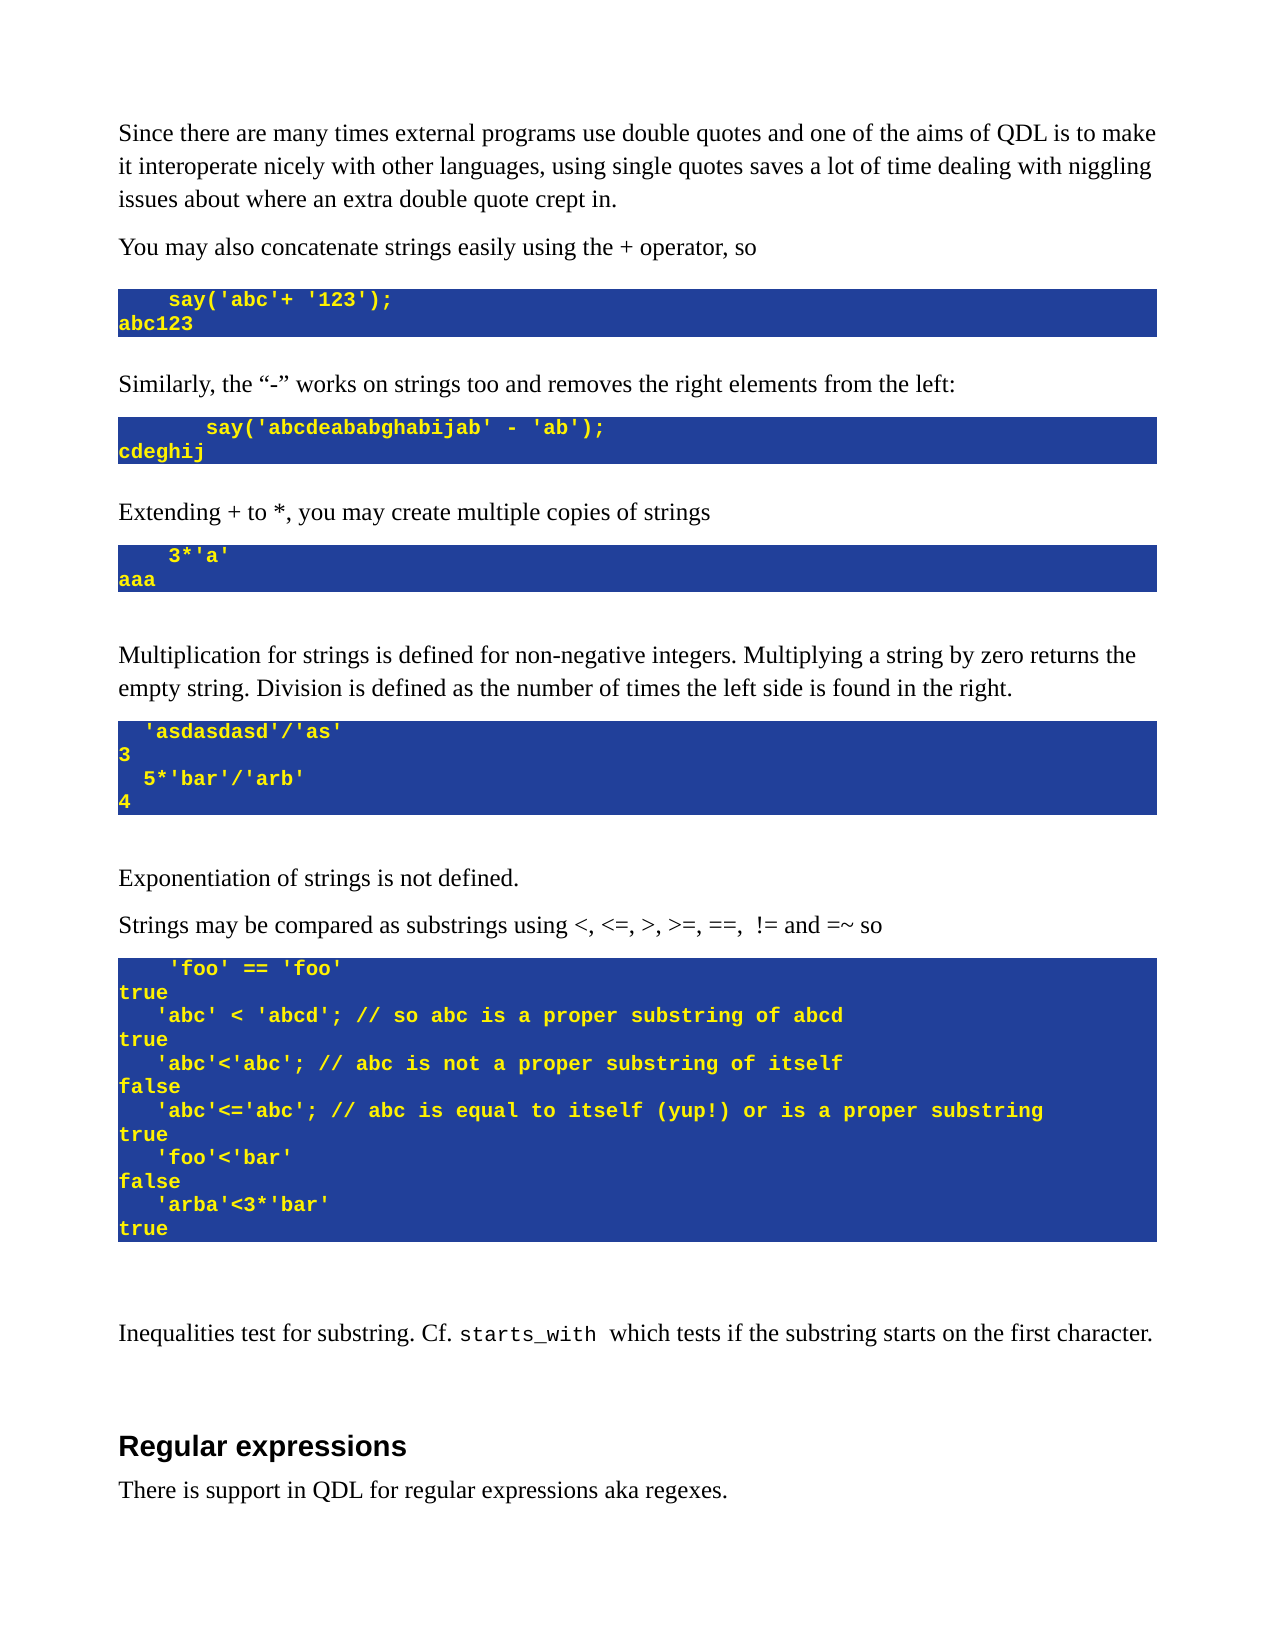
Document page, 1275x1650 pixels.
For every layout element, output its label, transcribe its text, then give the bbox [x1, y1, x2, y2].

text say('abcdeababghabijab' - 'ab'); [118, 417, 1157, 441]
text 'asdasdasd'/'as' [118, 721, 1157, 744]
text 3 [118, 744, 1157, 768]
text 'arba'<3*'bar' [118, 1194, 1157, 1218]
text 3*'a' [118, 545, 1157, 569]
text true [118, 982, 1157, 1005]
text Strings may be compared as substrings using <, <=, >, >=, ==, != and =~ so [118, 910, 1157, 939]
text You may also concatenate strings easily using the + operator, so [118, 232, 1157, 289]
text true [118, 1029, 1157, 1053]
text 'foo' == 'foo' [118, 958, 1157, 982]
text Multiplication for strings is defined for non-negative integers. Multiplying a string by zero returns the empty string. Division is defined as the number of times the left side is found in the right. [118, 640, 1157, 702]
text Since there are many times external programs use double quotes and one of the aims of QDL is to make it interoperate nicely with other languages, using single quotes saves a lot of time dealing with niggling issues about where an extra double quote crept in. [118, 118, 1157, 213]
text Extending + to *, you may create multiple copies of strings [118, 464, 1157, 526]
text 'abc'<='abc'; // abc is equal to itself (yup!) or is a proper substring [118, 1100, 1157, 1123]
text 5*'bar'/'arb' [118, 768, 1157, 792]
text true [118, 1218, 1157, 1242]
text 'abc' < 'abcd'; // so abc is a proper substring of abcd [118, 1005, 1157, 1029]
text false [118, 1076, 1157, 1100]
text true [118, 1123, 1157, 1147]
text Similarly, the “-” works on strings too and removes the right elements from the left: [118, 337, 1157, 398]
text 'foo'<'bar' [118, 1147, 1157, 1171]
text Inequalities test for substring. Cf. starts_with which tests if the substring starts on the first character. [118, 1318, 1157, 1348]
text 'abc'<'abc'; // abc is not a proper substring of itself [118, 1053, 1157, 1076]
text false [118, 1171, 1157, 1194]
subtitle Regular expressions [118, 1429, 1157, 1463]
text cdeghij [118, 441, 1157, 464]
text Exponentiation of strings is not defined. [118, 863, 1157, 892]
text aaa [118, 569, 1157, 592]
text say('abc'+ '123'); [118, 289, 1157, 313]
text There is support in QDL for regular expressions aka regexes. [118, 1475, 1157, 1504]
text 4 [118, 792, 1157, 815]
text abc123 [118, 313, 1157, 337]
